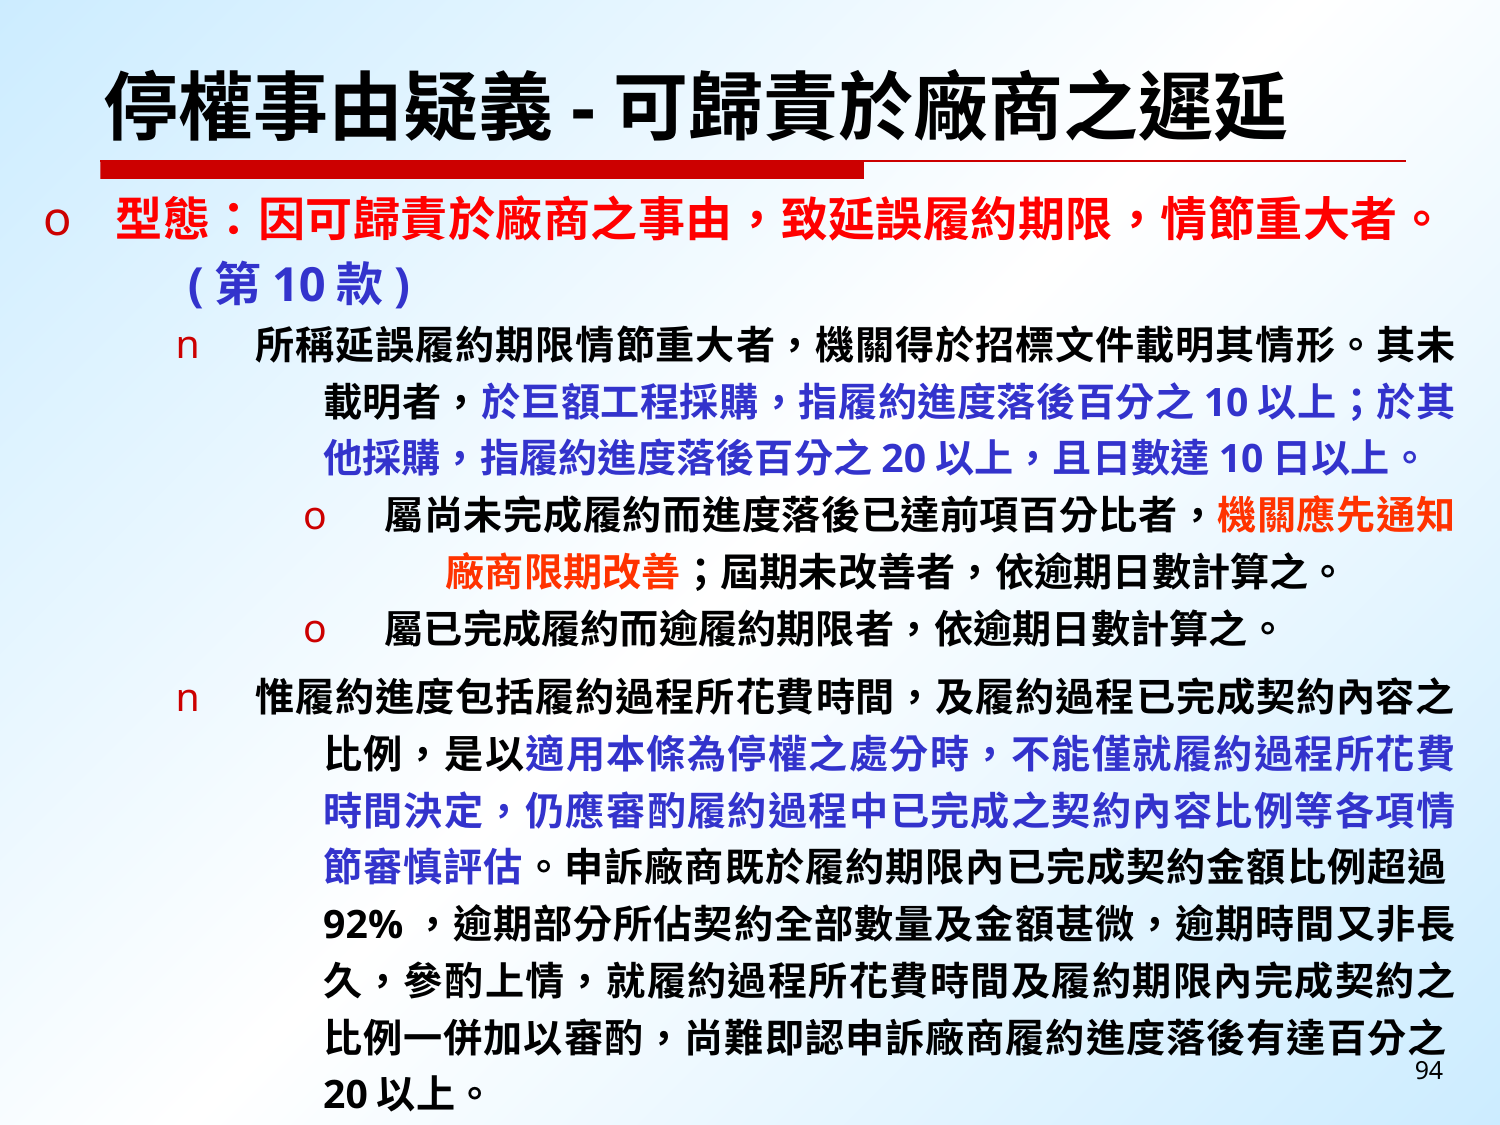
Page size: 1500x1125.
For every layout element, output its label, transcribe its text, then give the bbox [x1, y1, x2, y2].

title 停權事由疑義-可歸責於廠商之遲延 [88, 31, 1402, 158]
list 型態：因可歸責於廠商之事由，致延誤履約期限，情節重大者。(第10款) 所稱延誤履約期限情節重大者，機關得於招標文件載明其情形。其未載明者，於巨額工程採購，指履約進度落後百分之10以上；於其他採購，指履約進度落後百分之20以上，且日數達10日以上。 屬尚未完成履約而進度落後已達前項百分比者，機關應先通知廠商限期改善；屆期未改善者，依逾期日數計算之。 屬已完成履約而逾履約期限者，依逾期日數計算之。 惟履約進度包括履約過程所花費時間，及履約過程已完成契約內容之比例，是以適用本條為停權之處分時，不能僅就履約過程所花費時間決定，仍應審酌履約過程中已完成之契約內容比例等各項情節審慎評估。申訴廠商既於履約期限內已完成契約金額比例超過92%，逾期部分所佔契約全部數量及金額甚微，逾期時間又非長久，參酌上情，就履約過程所花費時間及履約期限內完成契約之比例一併加以審酌，尚難即認申訴廠商履約進度落後有達百分之20以上。 [28, 173, 1471, 1125]
